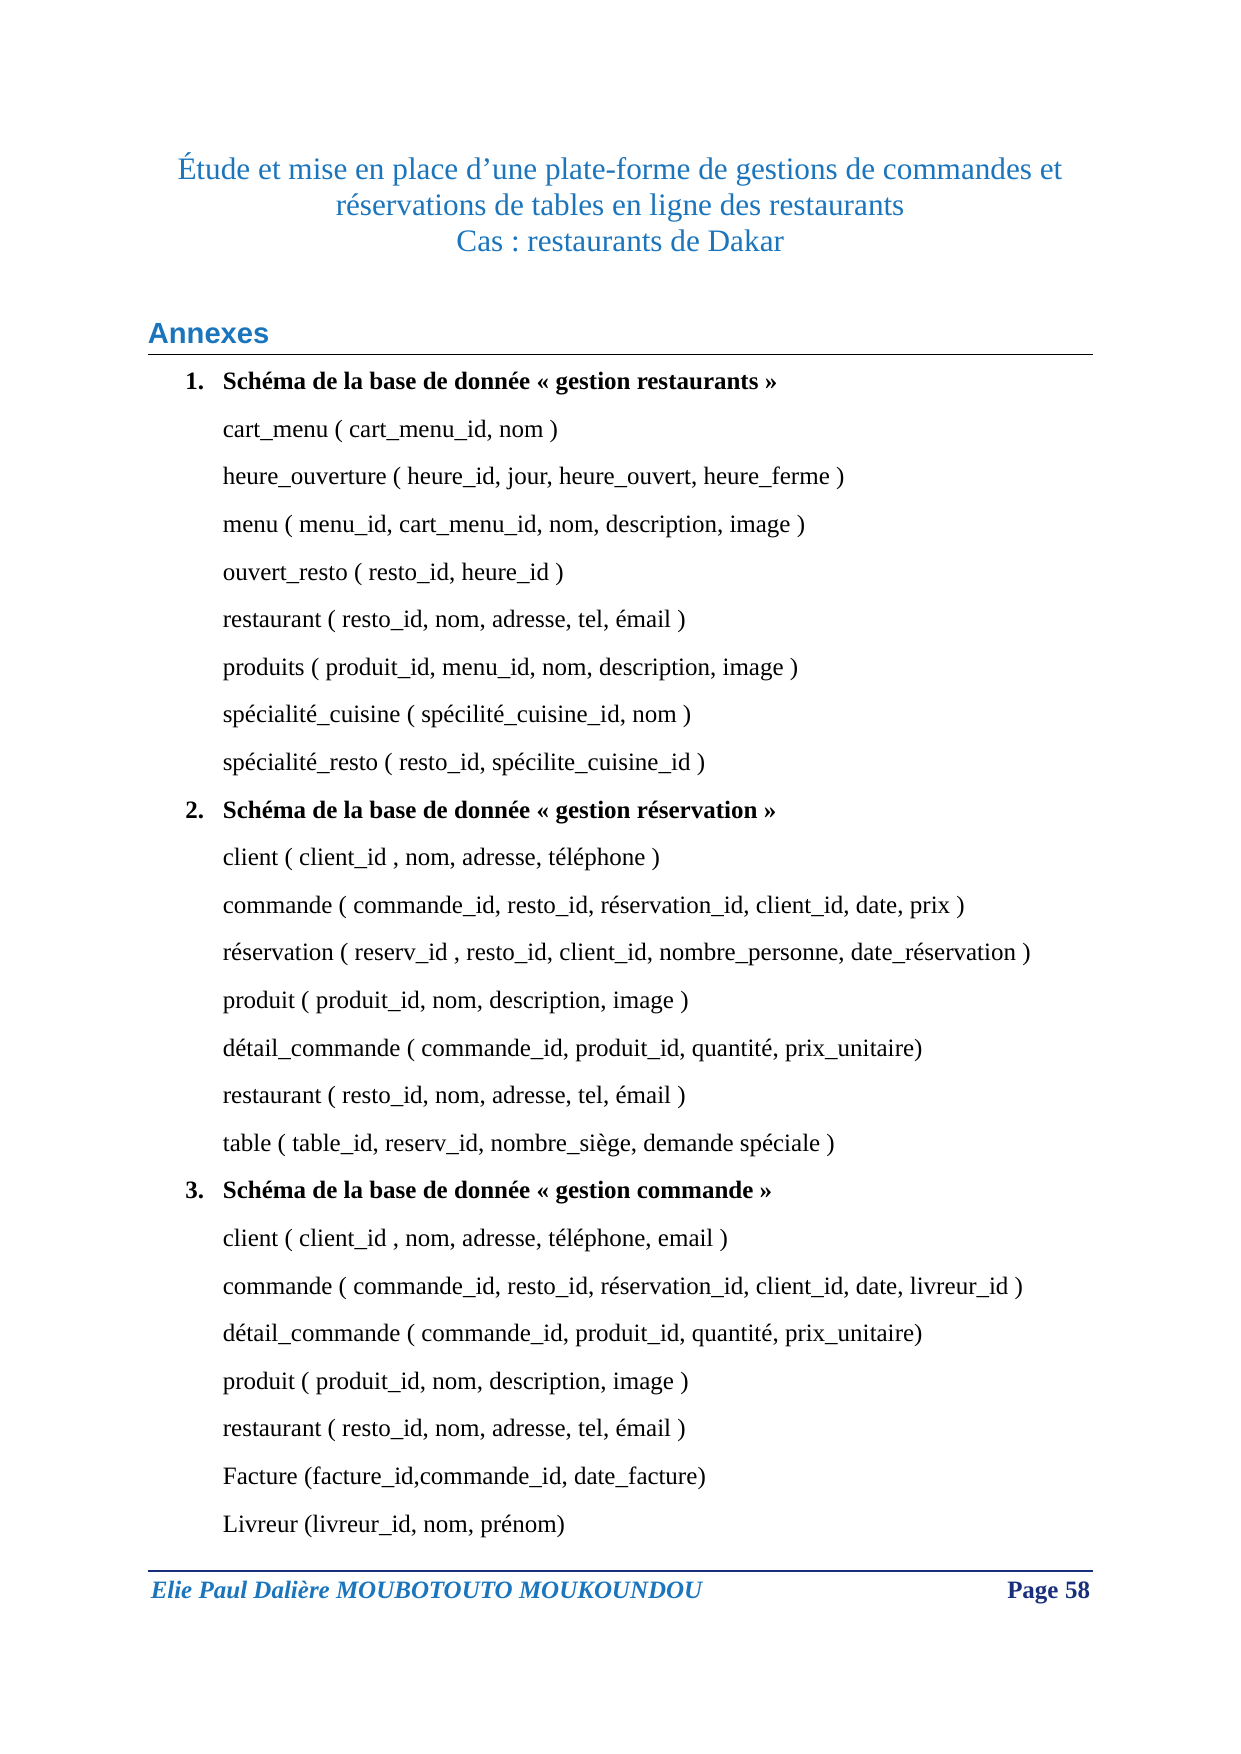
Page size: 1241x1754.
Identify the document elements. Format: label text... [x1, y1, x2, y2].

list Schéma de la base de donnée « gestion commande » [185, 1176, 1093, 1204]
text détail_commande ( commande_id, produit_id, quantité, prix_unitaire) [148, 1318, 1093, 1347]
text produit ( produit_id, nom, description, image ) [148, 1366, 1093, 1395]
text table ( table_id, reserv_id, nombre_siège, demande spéciale ) [148, 1128, 1093, 1157]
text produit ( produit_id, nom, description, image ) [148, 985, 1093, 1014]
text restaurant ( resto_id, nom, adresse, tel, émail ) [148, 1413, 1093, 1442]
text réservation ( reserv_id , resto_id, client_id, nombre_personne, date_réservation ) [148, 937, 1093, 966]
text spécialité_resto ( resto_id, spécilite_cuisine_id ) [148, 747, 1093, 776]
text client ( client_id , nom, adresse, téléphone, email ) [148, 1223, 1093, 1252]
text commande ( commande_id, resto_id, réservation_id, client_id, date, prix ) [148, 890, 1093, 919]
text commande ( commande_id, resto_id, réservation_id, client_id, date, livreur_id ) [148, 1271, 1093, 1299]
text restaurant ( resto_id, nom, adresse, tel, émail ) [148, 604, 1093, 633]
text menu ( menu_id, cart_menu_id, nom, description, image ) [148, 509, 1093, 538]
list Schéma de la base de donnée « gestion restaurants » [185, 366, 1093, 395]
text heure_ouverture ( heure_id, jour, heure_ouvert, heure_ferme ) [148, 461, 1093, 490]
text cart_menu ( cart_menu_id, nom ) [148, 414, 1093, 443]
text Livreur (livreur_id, nom, prénom) [148, 1509, 1093, 1537]
text produits ( produit_id, menu_id, nom, description, image ) [148, 652, 1093, 681]
text restaurant ( resto_id, nom, adresse, tel, émail ) [148, 1080, 1093, 1109]
text client ( client_id , nom, adresse, téléphone ) [148, 842, 1093, 871]
text Facture (facture_id,commande_id, date_facture) [148, 1461, 1093, 1490]
text ouvert_resto ( resto_id, heure_id ) [148, 557, 1093, 585]
subtitle Annexes [148, 316, 1093, 354]
list Schéma de la base de donnée « gestion réservation » [185, 795, 1093, 823]
text spécialité_cuisine ( spécilité_cuisine_id, nom ) [148, 699, 1093, 728]
text détail_commande ( commande_id, produit_id, quantité, prix_unitaire) [148, 1033, 1093, 1061]
